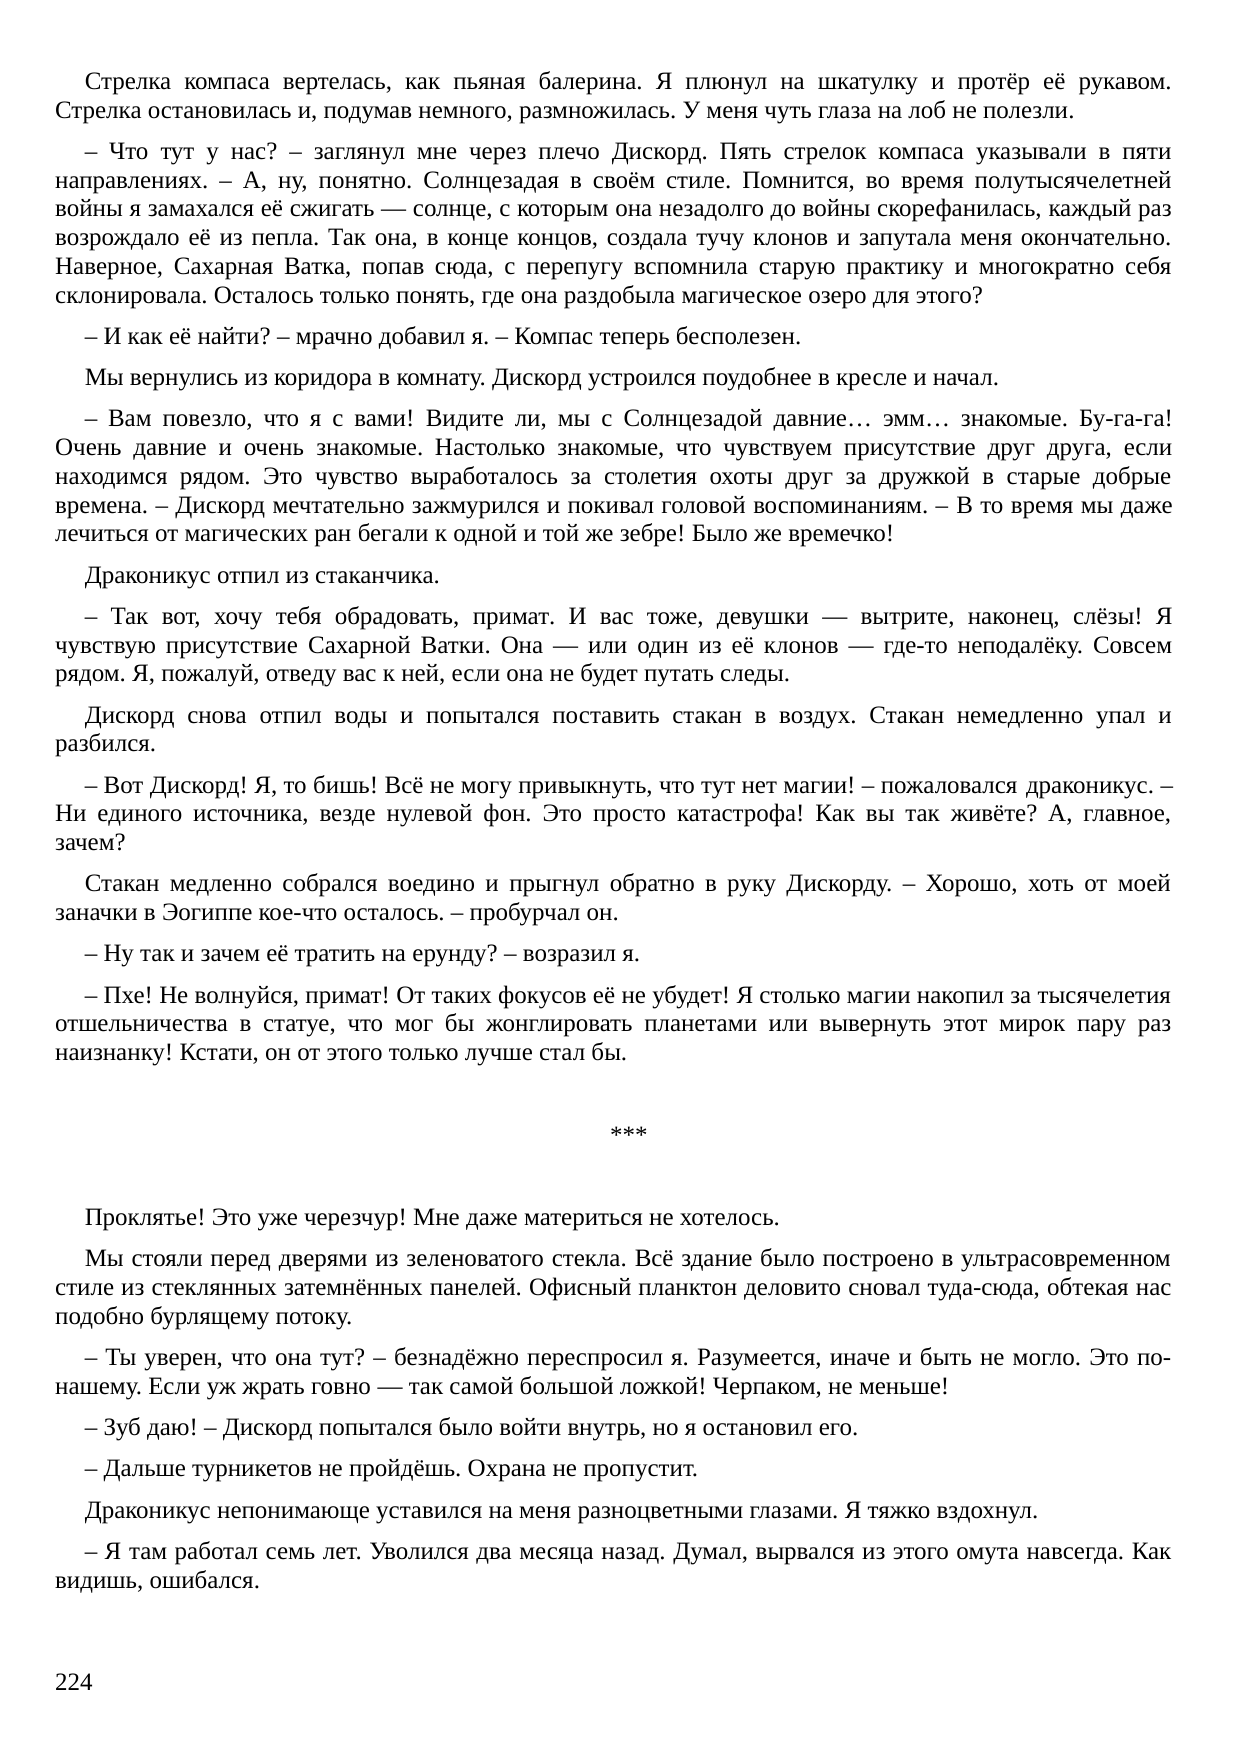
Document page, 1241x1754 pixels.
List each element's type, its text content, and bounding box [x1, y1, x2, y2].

text – Зуб даю! – Дискорд попытался было войти внутрь, но я остановил его. [55, 1412, 1173, 1441]
text Проклятье! Это уже черезчур! Мне даже материться не хотелось. [55, 1202, 1173, 1231]
text Драконикус отпил из стаканчика. [55, 560, 1173, 588]
text Мы стояли перед дверями из зеленоватого стекла. Всё здание было построено в ультрасовременном стиле из стеклянных затемнённых панелей. Офисный планктон деловито сновал туда-сюда, обтекая нас подобно бурлящему потоку. [55, 1243, 1173, 1330]
text Стрелка компаса вертелась, как пьяная балерина. Я плюнул на шкатулку и протёр её рукавом. Стрелка остановилась и, подумав немного, размножилась. У меня чуть глаза на лоб не полезли. [55, 66, 1173, 123]
text – Ты уверен, что она тут? – безнадёжно переспросил я. Разумеется, иначе и быть не могло. Это по-нашему. Если уж жрать говно — так самой большой ложкой! Черпаком, не меньше! [55, 1342, 1173, 1400]
text – И как её найти? – мрачно добавил я. – Компас теперь бесполезен. [55, 321, 1173, 350]
text Драконикус непонимающе уставился на меня разноцветными глазами. Я тяжко вздохнул. [55, 1495, 1173, 1523]
text – Дальше турникетов не пройдёшь. Охрана не пропустит. [55, 1453, 1173, 1482]
text – Ну так и зачем её тратить на ерунду? – возразил я. [55, 938, 1173, 967]
text Мы вернулись из коридора в комнату. Дискорд устроился поудобнее в кресле и начал. [55, 362, 1173, 391]
text – Вам повезло, что я с вами! Видите ли, мы с Солнцезадой давние… эмм… знакомые. Бу-га-га! Очень давние и очень знакомые. Настолько знакомые, что чувствуем присутствие друг друга, если находимся рядом. Это чувство выработалось за столетия охоты друг за дружкой в старые добрые времена. – Дискорд мечтательно зажмурился и покивал головой воспоминаниям. – В то время мы даже лечиться от магических ран бегали к одной и той же зебре! Было же времечко! [55, 403, 1173, 547]
text – Вот Дискорд! Я, то бишь! Всё не могу привыкнуть, что тут нет магии! – пожаловался драконикус. – Ни единого источника, везде нулевой фон. Это просто катастрофа! Как вы так живёте? А, главное, зачем? [55, 770, 1173, 856]
text – Пхе! Не волнуйся, примат! От таких фокусов её не убудет! Я столько магии накопил за тысячелетия отшельничества в статуе, что мог бы жонглировать планетами или вывернуть этот мирок пару раз наизнанку! Кстати, он от этого только лучше стал бы. [55, 980, 1173, 1066]
text Дискорд снова отпил воды и попытался поставить стакан в воздух. Стакан немедленно упал и разбился. [55, 700, 1173, 757]
text *** [55, 1120, 1173, 1148]
text – Так вот, хочу тебя обрадовать, примат. И вас тоже, девушки — вытрите, наконец, слёзы! Я чувствую присутствие Сахарной Ватки. Она — или один из её клонов — где-то неподалёку. Совсем рядом. Я, пожалуй, отведу вас к ней, если она не будет путать следы. [55, 601, 1173, 687]
text – Я там работал семь лет. Уволился два месяца назад. Думал, вырвался из этого омута навсегда. Как видишь, ошибался. [55, 1536, 1173, 1593]
text – Что тут у нас? – заглянул мне через плечо Дискорд. Пять стрелок компаса указывали в пяти направлениях. – А, ну, понятно. Солнцезадая в своём стиле. Помнится, во время полутысячелетней войны я замахался её сжигать — солнце, с которым она незадолго до войны скорефанилась, каждый раз возрождало её из пепла. Так она, в конце концов, создала тучу клонов и запутала меня окончательно. Наверное, Сахарная Ватка, попав сюда, с перепугу вспомнила старую практику и многократно себя склонировала. Осталось только понять, где она раздобыла магическое озеро для этого? [55, 136, 1173, 308]
text Стакан медленно собрался воедино и прыгнул обратно в руку Дискорду. – Хорошо, хоть от моей заначки в Эогиппе кое-что осталось. – пробурчал он. [55, 868, 1173, 926]
